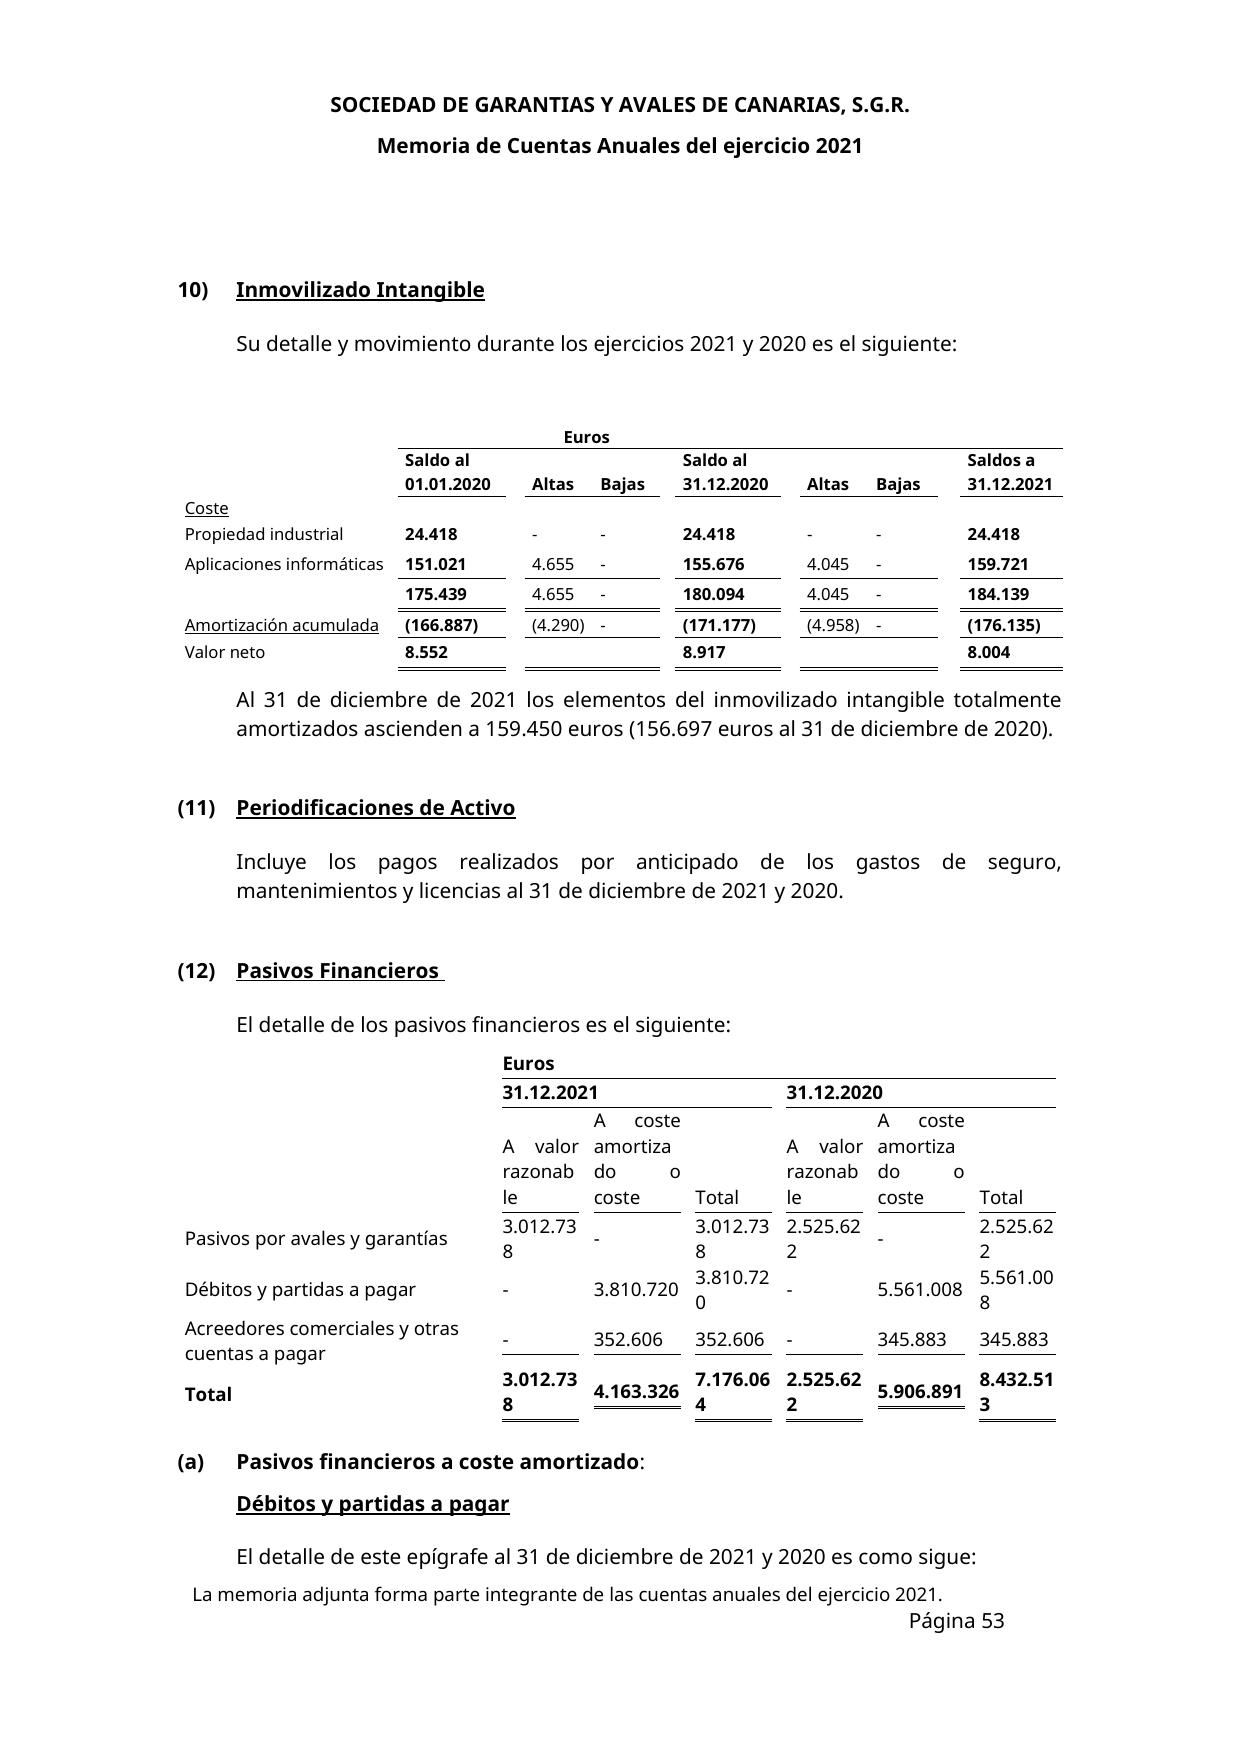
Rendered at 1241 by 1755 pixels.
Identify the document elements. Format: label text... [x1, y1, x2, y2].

text Incluye los pagos realizados por anticipado de los gastos de seguro, mantenimientos y licencias al 31 de diciembre de 2021 y 2020. [236, 846, 1063, 905]
table_cell 3.012.738 [688, 1213, 779, 1264]
table_cell - [870, 1213, 972, 1264]
table_cell 3.810.720 [586, 1264, 688, 1315]
table_cell - [869, 612, 937, 637]
table_cell - [495, 1315, 586, 1366]
table_cell (166.887) [398, 612, 506, 637]
table_cell [506, 496, 524, 519]
table_cell 4.163.326 [586, 1366, 688, 1422]
subtitle 10) Inmovilizado Intangible [177, 274, 1063, 303]
table_cell - [593, 579, 660, 608]
table_cell (171.177) [675, 612, 781, 637]
table_cell 7.176.064 [688, 1366, 779, 1422]
table_cell 4.655 [525, 549, 593, 578]
table_cell [938, 472, 960, 496]
table_cell [525, 638, 593, 667]
table_cell [506, 549, 524, 578]
table_cell - [525, 519, 593, 549]
table_cell Débitos y partidas a pagar [177, 1264, 495, 1315]
table_cell Acreedores comerciales y otras cuentas a pagar [177, 1315, 495, 1366]
table_cell [938, 608, 960, 637]
table_cell 184.139 [960, 579, 1063, 608]
table_header Euros [556, 424, 1063, 448]
table_cell [660, 449, 675, 472]
table_cell 345.883 [870, 1315, 972, 1366]
table_cell 5.561.008 [972, 1264, 1063, 1315]
table_cell Propiedad industrial [177, 519, 398, 549]
table_cell [938, 637, 960, 667]
table_cell 01.01.2020 [398, 472, 506, 496]
table_cell 2.525.622 [779, 1366, 870, 1422]
table_cell 3.012.738 [495, 1213, 586, 1264]
table_cell 24.418 [398, 519, 506, 549]
table_cell Saldos a [960, 449, 1063, 472]
table_header [398, 424, 466, 448]
table_cell Coste [177, 496, 398, 519]
table_cell [660, 549, 675, 578]
table_cell Total [972, 1108, 1063, 1213]
table_cell Altas [525, 449, 593, 496]
table_cell 31.12.2021 [495, 1079, 779, 1108]
table_cell [675, 497, 781, 519]
table_cell 4.045 [800, 579, 868, 608]
table_cell [660, 637, 675, 667]
table_cell 2.525.622 [972, 1213, 1063, 1264]
table_cell A coste amortizado o coste [586, 1108, 688, 1213]
table_cell [506, 519, 524, 549]
table_cell 3.810.720 [688, 1264, 779, 1315]
table_cell [177, 1079, 495, 1108]
table_cell - [869, 519, 937, 549]
table_cell Bajas [869, 449, 937, 496]
table_cell 31.12.2021 [960, 472, 1063, 496]
table_cell [660, 519, 675, 549]
table_cell Valor neto [177, 637, 398, 667]
table_cell 175.439 [398, 579, 506, 608]
table_cell [398, 497, 506, 519]
table_cell Pasivos por avales y garantías [177, 1213, 495, 1264]
table_cell - [779, 1264, 870, 1315]
table_cell 5.906.891 [870, 1366, 972, 1422]
table_cell 352.606 [688, 1315, 779, 1366]
table_cell A coste amortizado o coste [870, 1108, 972, 1213]
table_cell [938, 549, 960, 578]
table_cell 352.606 [586, 1315, 688, 1366]
table_header Euros [495, 1051, 1063, 1079]
table_cell 2.525.622 [779, 1213, 870, 1264]
table_cell [869, 638, 937, 667]
table_cell 24.418 [960, 519, 1063, 549]
table_cell - [593, 549, 660, 578]
table_cell [506, 608, 524, 637]
table_cell [781, 519, 799, 549]
table_cell 8.004 [960, 638, 1063, 667]
table_cell - [593, 612, 660, 637]
table_cell [938, 519, 960, 549]
table_cell [660, 608, 675, 637]
table_cell 3.012.738 [495, 1366, 586, 1422]
table_cell 5.561.008 [870, 1264, 972, 1315]
subtitle (12) Pasivos Financieros [177, 955, 1063, 984]
table_cell [869, 497, 937, 519]
table_cell [177, 472, 398, 496]
table_cell 4.045 [800, 549, 868, 578]
text (a) Pasivos financieros a coste amortizado: [177, 1447, 1063, 1476]
table_cell - [800, 519, 868, 549]
table_cell A valor razonable [779, 1108, 870, 1213]
table_cell [781, 608, 799, 637]
table_cell Total [177, 1366, 495, 1422]
table_cell [593, 638, 660, 667]
text Débitos y partidas a pagar [236, 1488, 1063, 1517]
table_cell 8.432.513 [972, 1366, 1063, 1422]
text Al 31 de diciembre de 2021 los elementos del inmovilizado intangible totalmente amortizados ascienden a 159.450 euros (156.697 euros al 31 de diciembre de 2020). [236, 684, 1063, 742]
text Su detalle y movimiento durante los ejercicios 2021 y 2020 es el siguiente: [236, 328, 1063, 358]
table_cell A valor razonable [495, 1108, 586, 1213]
table_cell - [495, 1264, 586, 1315]
table_cell [781, 637, 799, 667]
table_cell - [779, 1315, 870, 1366]
table_cell Aplicaciones informáticas [177, 549, 398, 578]
table_cell [938, 496, 960, 519]
table_cell [781, 472, 799, 496]
table_cell - [593, 519, 660, 549]
table_cell [660, 496, 675, 519]
table_cell - [586, 1213, 688, 1264]
table_cell [781, 496, 799, 519]
table_cell [781, 578, 799, 608]
table_cell [506, 472, 524, 496]
table_cell [800, 497, 868, 519]
table_cell 4.655 [525, 579, 593, 608]
table_cell [800, 638, 868, 667]
table_cell [960, 497, 1063, 519]
table_cell [938, 578, 960, 608]
table_cell - [869, 579, 937, 608]
table_cell [177, 578, 398, 608]
table_cell 8.917 [675, 638, 781, 667]
table_cell [506, 637, 524, 667]
table_cell [781, 449, 799, 472]
table_cell 8.552 [398, 638, 506, 667]
table_cell 31.12.2020 [675, 472, 781, 496]
table_cell [177, 1108, 495, 1213]
table_cell [660, 578, 675, 608]
table_cell 180.094 [675, 579, 781, 608]
table_header [466, 424, 556, 448]
table_cell Bajas [593, 449, 660, 496]
table_cell [660, 472, 675, 496]
table_cell (176.135) [960, 612, 1063, 637]
table_cell (4.290) [525, 612, 593, 637]
table_cell Saldo al [398, 449, 506, 472]
table_cell [938, 449, 960, 472]
subtitle (11) Periodificaciones de Activo [177, 792, 1063, 821]
text El detalle de los pasivos financieros es el siguiente: [236, 1009, 1063, 1038]
table_cell 151.021 [398, 549, 506, 578]
table_cell [593, 497, 660, 519]
table_cell [525, 497, 593, 519]
table_cell 31.12.2020 [779, 1079, 1063, 1108]
table_cell 159.721 [960, 549, 1063, 578]
table_header [177, 1051, 495, 1079]
text El detalle de este epígrafe al 31 de diciembre de 2021 y 2020 es como sigue: [236, 1542, 1063, 1571]
table_cell [506, 578, 524, 608]
table_cell Altas [800, 449, 868, 496]
table_cell 24.418 [675, 519, 781, 549]
table_cell - [869, 549, 937, 578]
table_cell (4.958) [800, 612, 868, 637]
table_cell Total [688, 1108, 779, 1213]
table_header [177, 424, 398, 448]
table_cell [781, 549, 799, 578]
table_cell [506, 449, 524, 472]
table_cell [177, 448, 398, 472]
table_cell 155.676 [675, 549, 781, 578]
table_cell Amortización acumulada [177, 608, 398, 637]
table_cell Saldo al [675, 449, 781, 472]
table_cell 345.883 [972, 1315, 1063, 1366]
